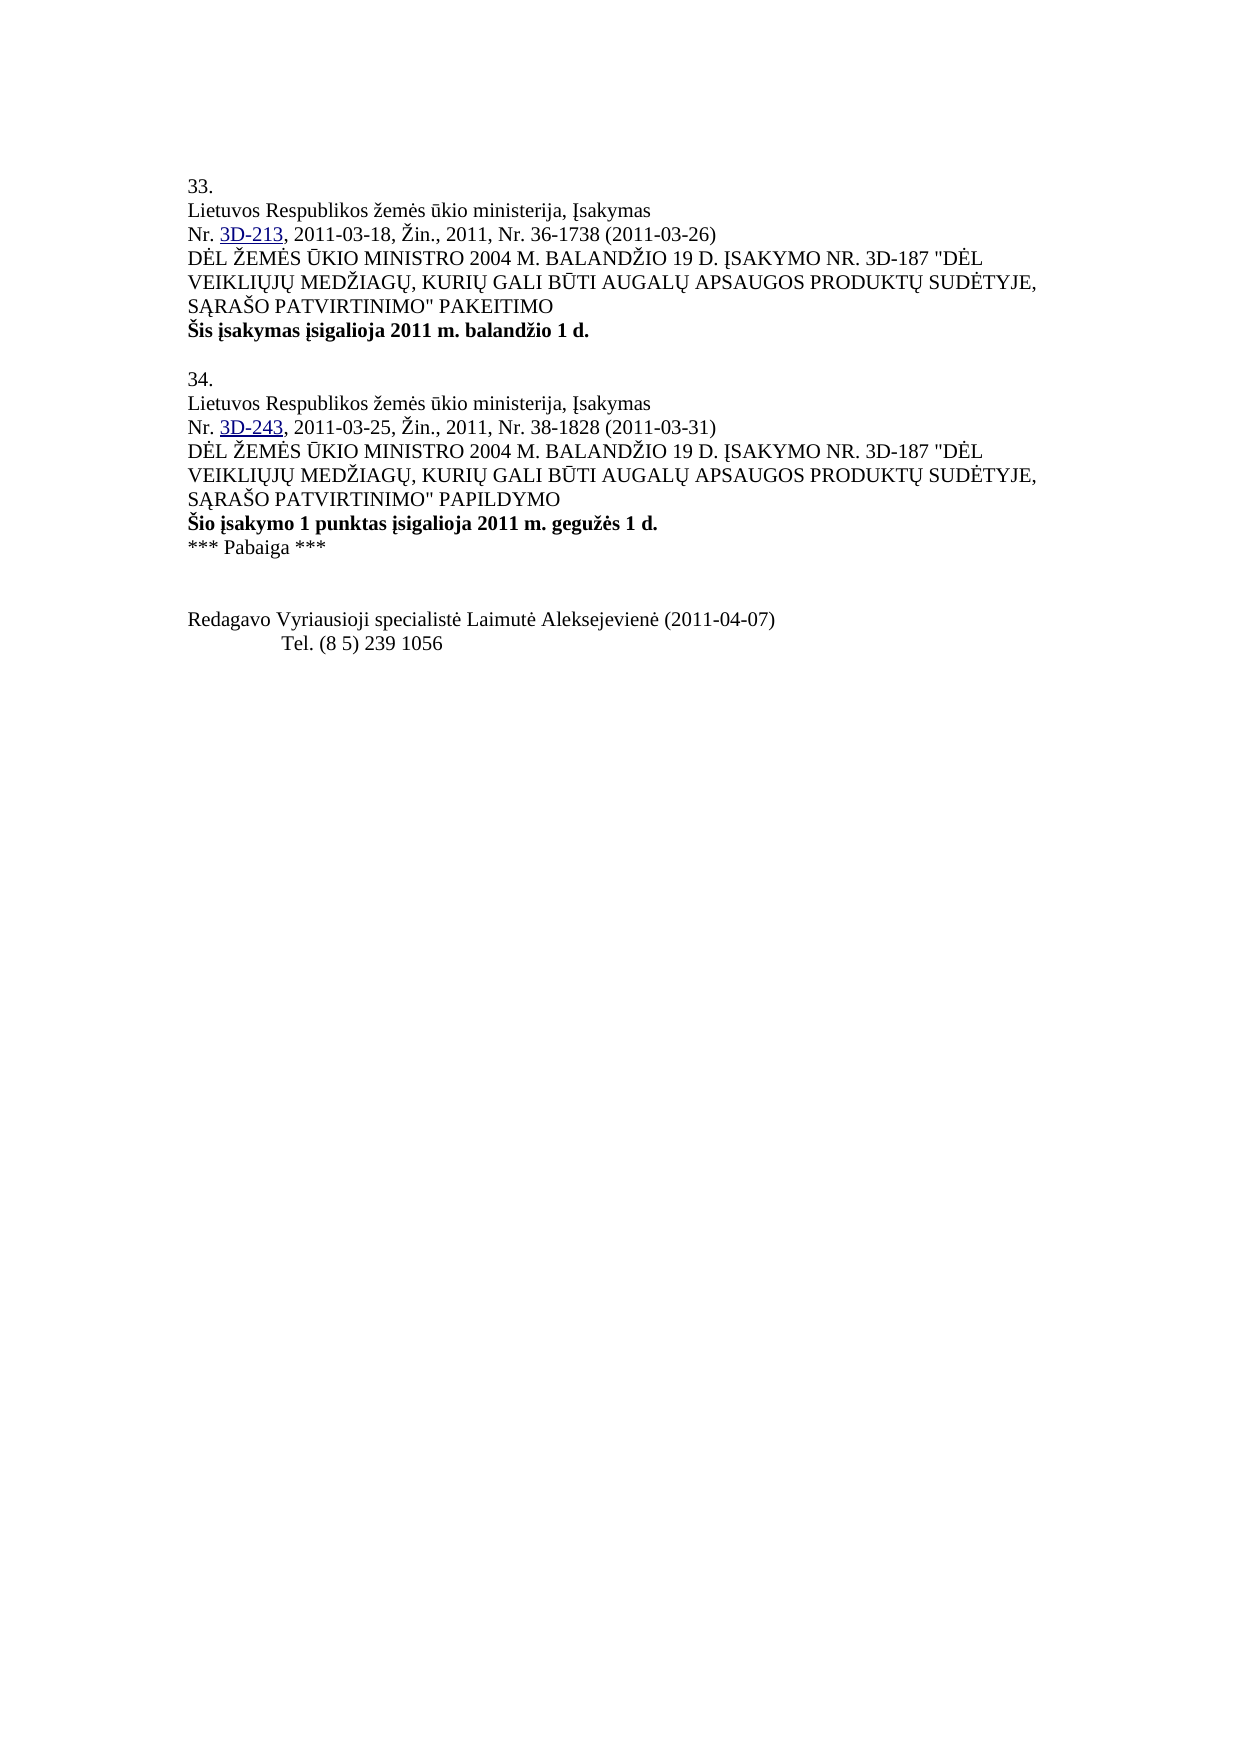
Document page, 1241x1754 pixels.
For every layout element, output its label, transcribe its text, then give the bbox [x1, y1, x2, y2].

text DĖL ŽEMĖS ŪKIO MINISTRO 2004 M. BALANDŽIO 19 D. ĮSAKYMO NR. 3D-187 "DĖL VEIKLIŲJŲ MEDŽIAGŲ, KURIŲ GALI BŪTI AUGALŲ APSAUGOS PRODUKTŲ SUDĖTYJE, SĄRAŠO PATVIRTINIMO" PAKEITIMO [187, 246, 1053, 318]
text Lietuvos Respublikos žemės ūkio ministerija, Įsakymas [187, 391, 1053, 415]
text 33. [187, 174, 1053, 198]
text Tel. (8 5) 239 1056 [187, 631, 1053, 655]
text Nr. 3D-213, 2011-03-18, Žin., 2011, Nr. 36-1738 (2011-03-26) [187, 222, 1053, 246]
text Nr. 3D-243, 2011-03-25, Žin., 2011, Nr. 38-1828 (2011-03-31) [187, 415, 1053, 439]
text 34. [187, 367, 1053, 391]
text Redagavo Vyriausioji specialistė Laimutė Aleksejevienė (2011-04-07) [187, 607, 1053, 631]
text Šio įsakymo 1 punktas įsigalioja 2011 m. gegužės 1 d. [187, 511, 1053, 535]
text DĖL ŽEMĖS ŪKIO MINISTRO 2004 M. BALANDŽIO 19 D. ĮSAKYMO NR. 3D-187 "DĖL VEIKLIŲJŲ MEDŽIAGŲ, KURIŲ GALI BŪTI AUGALŲ APSAUGOS PRODUKTŲ SUDĖTYJE, SĄRAŠO PATVIRTINIMO" PAPILDYMO [187, 439, 1053, 511]
text Šis įsakymas įsigalioja 2011 m. balandžio 1 d. [187, 318, 1053, 342]
text Lietuvos Respublikos žemės ūkio ministerija, Įsakymas [187, 198, 1053, 222]
text *** Pabaiga *** [187, 535, 1053, 559]
